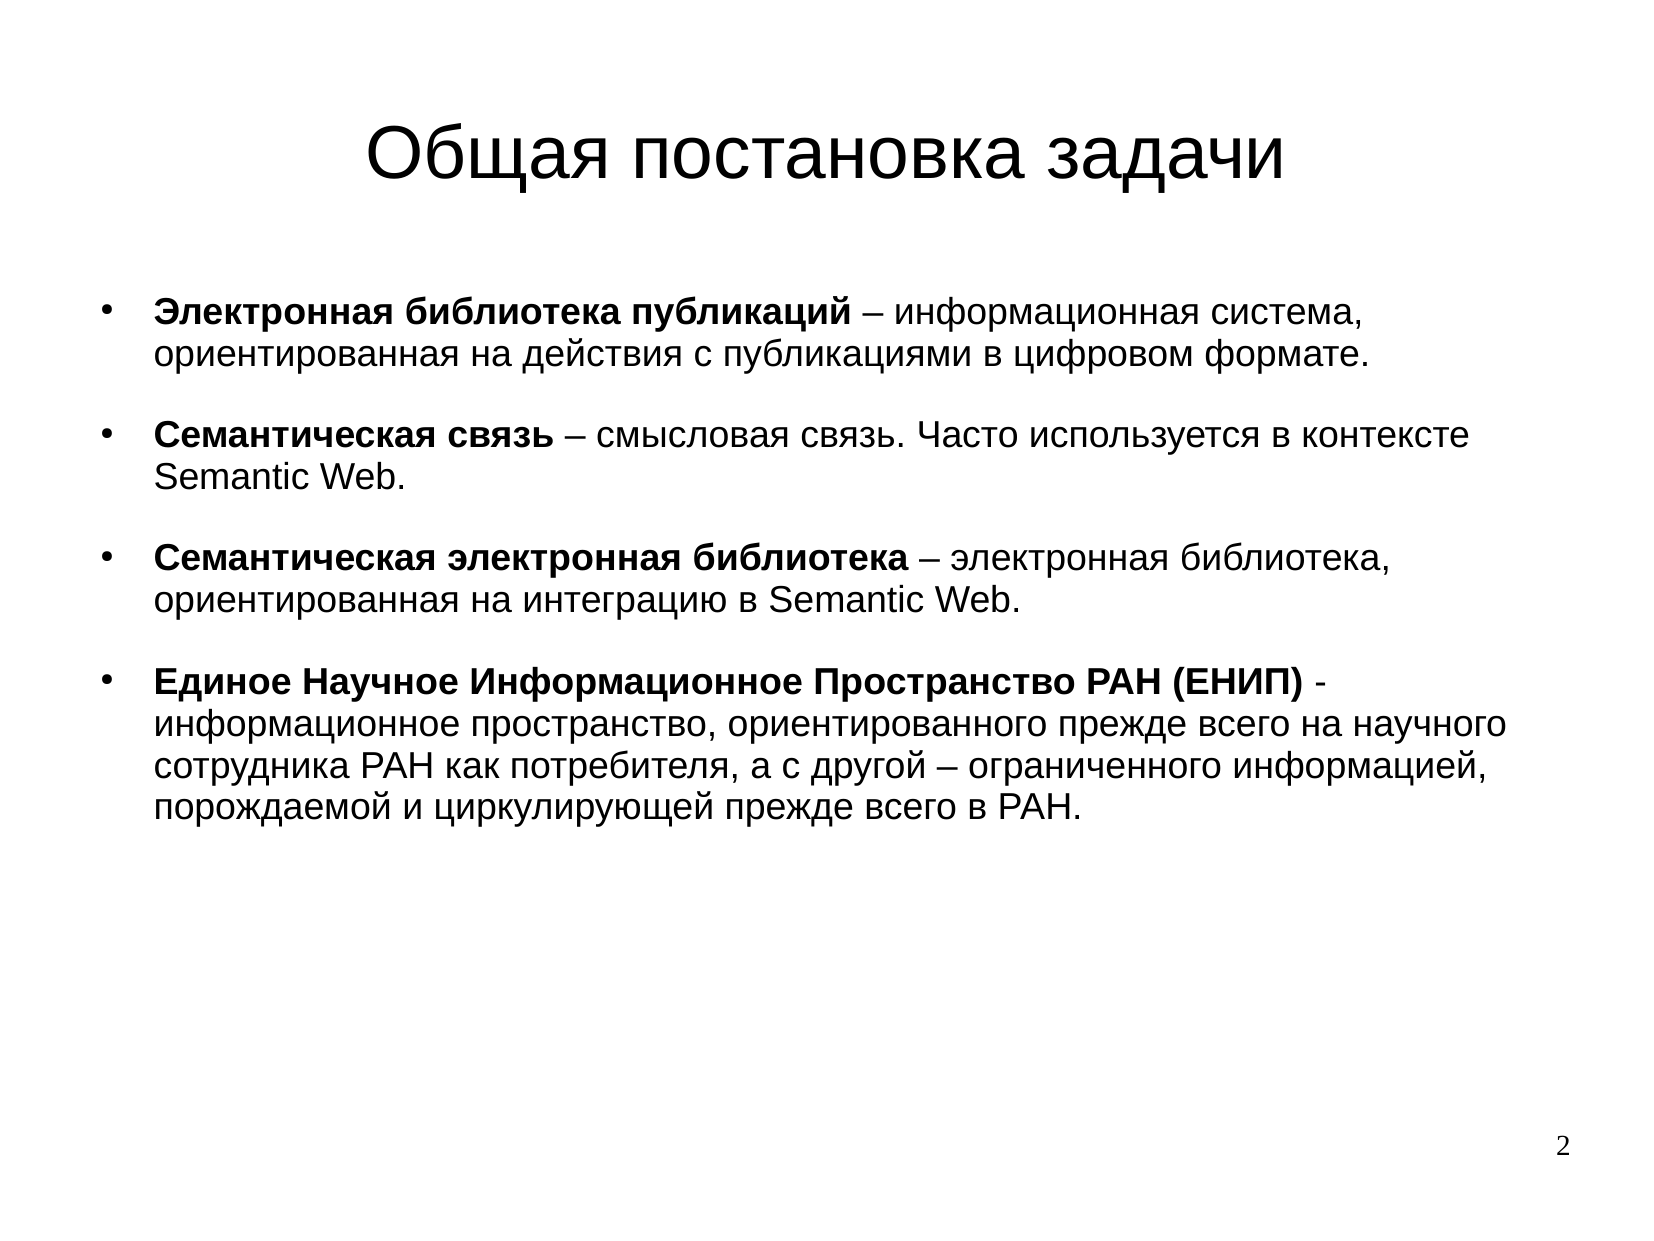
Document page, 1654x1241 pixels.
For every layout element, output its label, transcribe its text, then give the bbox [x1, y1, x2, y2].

list Электронная библиотека публикаций – информационная система, ориентированная на действия с публикациями в цифровом формате. Семантическая связь – смысловая связь. Часто используется в контексте Semantic Web. Семантическая электронная библиотека – электронная библиотека, ориентированная на интеграцию в Semantic Web. Единое Научное Информационное Пространство РАН (ЕНИП) - информационное пространство, ориентированного прежде всего на научного сотрудника РАН как потребителя, а с другой – ограниченного информацией, порождаемой и циркулирующей прежде всего в РАН. [82, 290, 1571, 1126]
title Общая постановка задачи [82, 49, 1571, 257]
